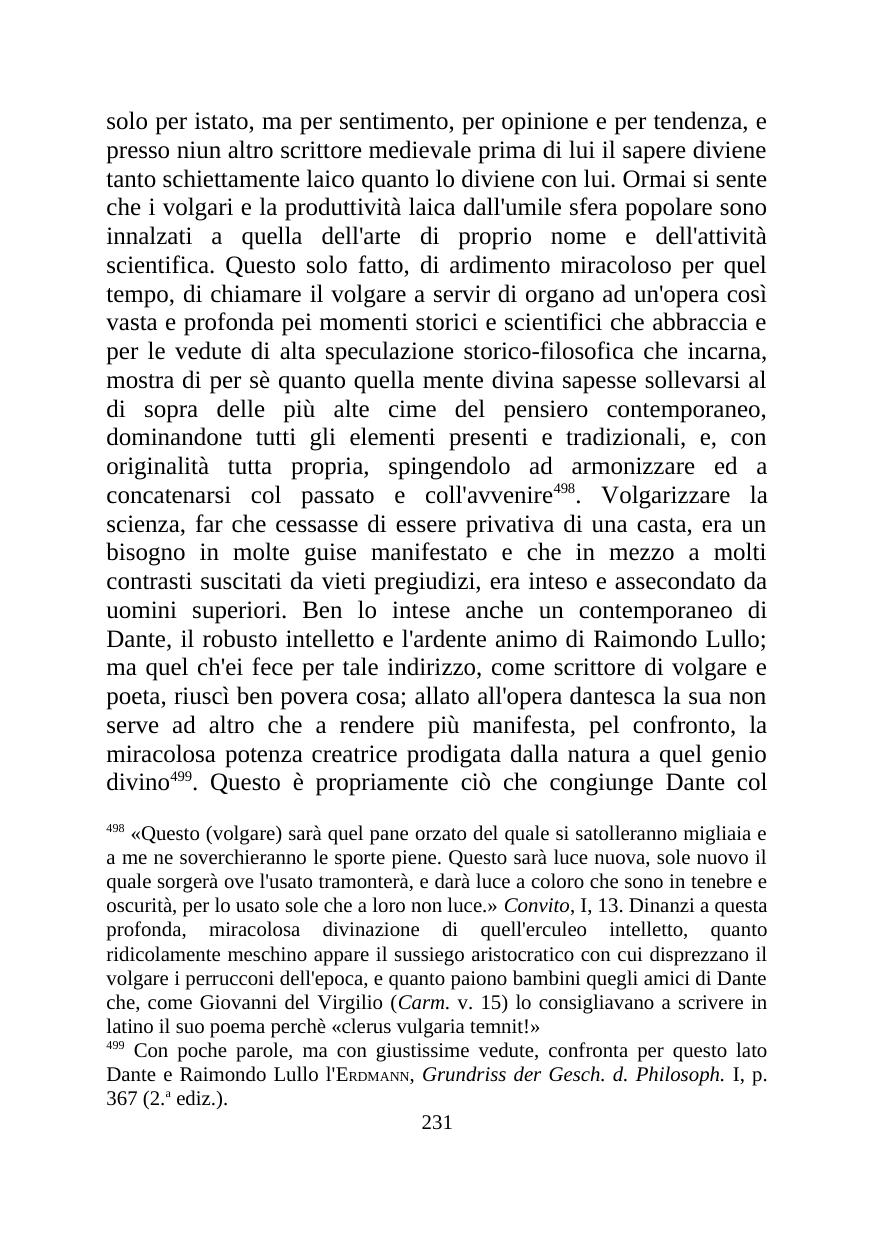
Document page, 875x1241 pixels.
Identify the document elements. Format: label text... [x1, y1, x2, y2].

text Con poche parole, ma con giustissime vedute, confronta per questo lato Dante e Raimondo Lullo l'Erdmann, Grundriss der Gesch. d. Philosoph. I, p. 367 (2.a ediz.). [106, 1038, 768, 1110]
text solo per istato, ma per sentimento, per opinione e per tendenza, e presso niun altro scrittore medievale prima di lui il sapere diviene tanto schiettamente laico quanto lo diviene con lui. Ormai si sente che i volgari e la produttività laica dall'umile sfera popolare sono innalzati a quella dell'arte di proprio nome e dell'attività scientifica. Questo solo fatto, di ardimento miracoloso per quel tempo, di chiamare il volgare a servir di organo ad un'opera così vasta e profonda pei momenti storici e scientifici che abbraccia e per le vedute di alta speculazione storico-filosofica che incarna, mostra di per sè quanto quella mente divina sapesse sollevarsi al di sopra delle più alte cime del pensiero contemporaneo, dominandone tutti gli elementi presenti e tradizionali, e, con originalità tutta propria, spingendolo ad armonizzare ed a concatenarsi col passato e coll'avvenire. Volgarizzare la scienza, far che cessasse di essere privativa di una casta, era un bisogno in molte guise manifestato e che in mezzo a molti contrasti suscitati da vieti pregiudizi, era inteso e assecondato da uomini superiori. Ben lo intese anche un contemporaneo di Dante, il robusto intelletto e l'ardente animo di Raimondo Lullo; ma quel ch'ei fece per tale indirizzo, come scrittore di volgare e poeta, riuscì ben povera cosa; allato all'opera dantesca la sua non serve ad altro che a rendere più manifesta, pel confronto, la miracolosa potenza creatrice prodigata dalla natura a quel genio divino. Questo è propriamente ciò che congiunge Dante col [106, 106, 768, 796]
text «Questo (volgare) sarà quel pane orzato del quale si satolleranno migliaia e a me ne soverchieranno le sporte piene. Questo sarà luce nuova, sole nuovo il quale sorgerà ove l'usato tramonterà, e darà luce a coloro che sono in tenebre e oscurità, per lo usato sole che a loro non luce.» Convito, I, 13. Dinanzi a questa profonda, miracolosa divinazione di quell'erculeo intelletto, quanto ridicolamente meschino appare il sussiego aristocratico con cui disprezzano il volgare i perrucconi dell'epoca, e quanto paiono bambini quegli amici di Dante che, come Giovanni del Virgilio (Carm. v. 15) lo consigliavano a scrivere in latino il suo poema perchè «clerus vulgaria temnit!» [106, 821, 768, 1038]
